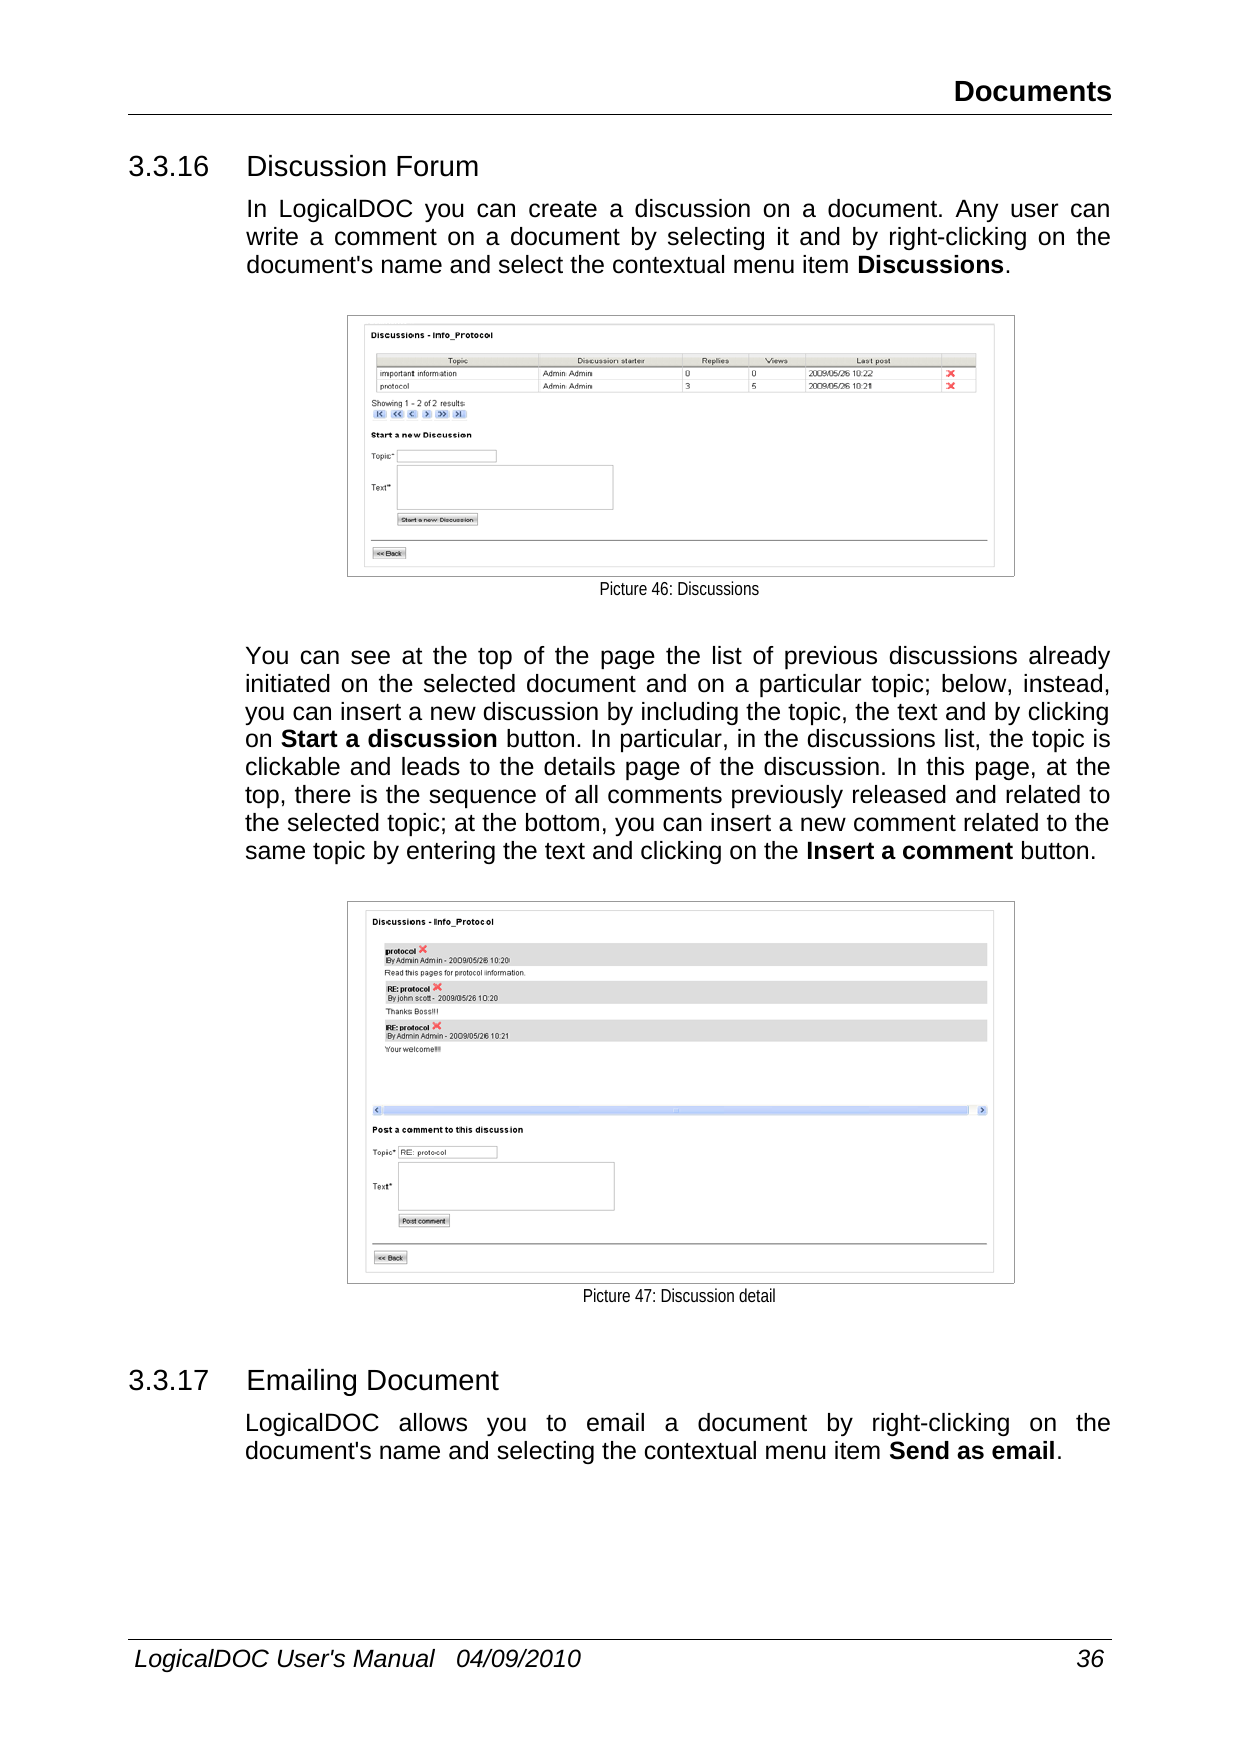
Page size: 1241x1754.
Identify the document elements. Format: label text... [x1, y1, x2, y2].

text You can see at the top of the page the list of previous discussions already initiated on the selected document and on a particular topic; below, instead, you can insert a new discussion by including the topic, the text and by clicking on Start a discussion button. In particular, in the discussions list, the topic is clickable and leads to the details page of the discussion. In this page, at the top, there is the sequence of all comments previously released and related to the selected topic; at the bottom, you can insert a new comment related to the same topic by entering the text and clicking on the Insert a comment button. [245, 641, 1112, 865]
subtitle Discussion Forum [128, 150, 1112, 183]
text LogicalDOC allows you to email a document by right-clicking on the document's name and selecting the contextual menu item Send as email. [245, 1409, 1112, 1465]
text In LogicalDOC you can create a discussion on a document. Any user can write a comment on a document by selecting it and by right-clicking on the document's name and select the contextual menu item Discussions. [246, 195, 1112, 279]
subtitle Emailing Document [128, 1364, 1112, 1397]
text Picture 46: Discussions [347, 577, 1011, 599]
text Picture 47: Discussion detail [347, 1284, 1011, 1304]
